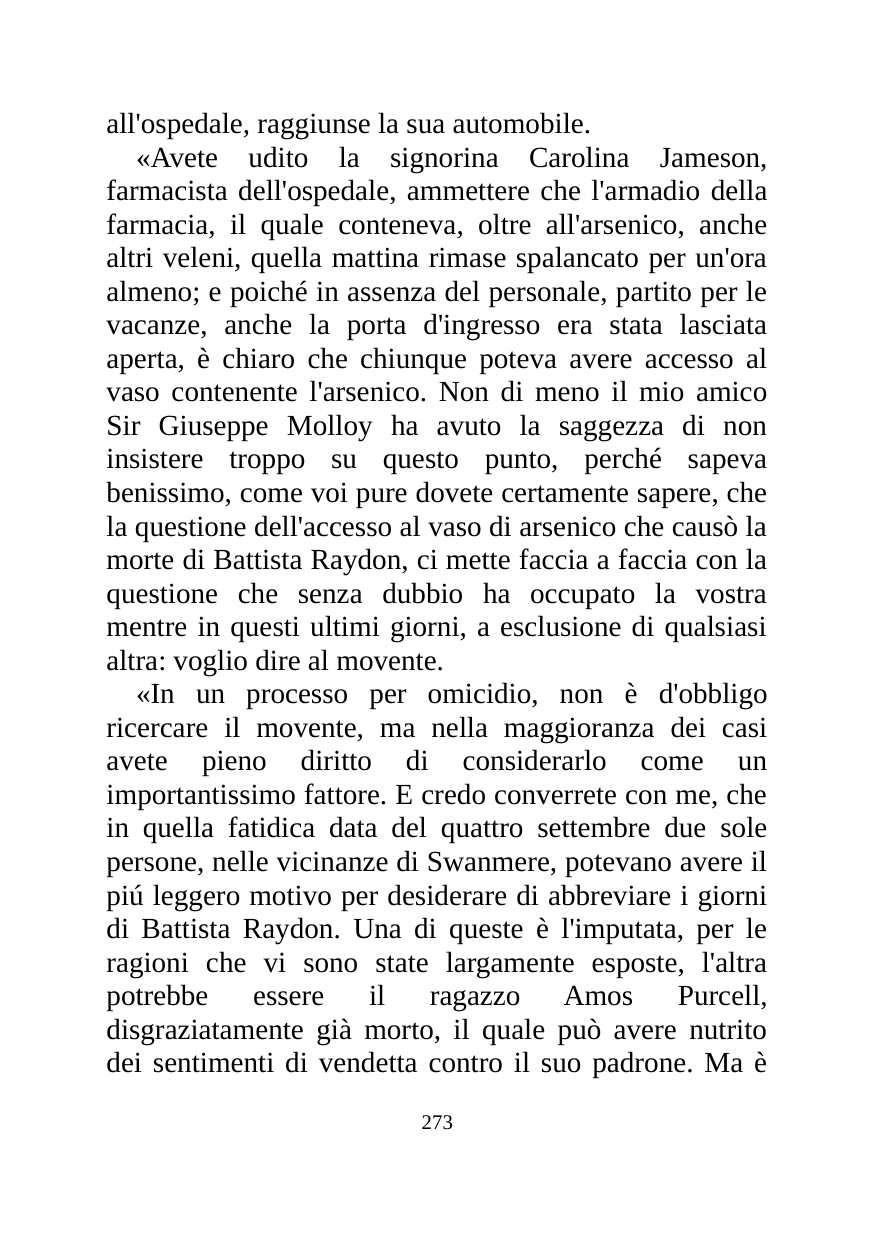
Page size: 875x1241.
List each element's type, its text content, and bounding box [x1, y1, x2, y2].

text all'ospedale, raggiunse la sua automobile. [106, 106, 768, 140]
text «In un processo per omicidio, non è d'obbligo ricercare il movente, ma nella maggioranza dei casi avete pieno diritto di considerarlo come un importantissimo fattore. E credo converrete con me, che in quella fatidica data del quattro settembre due sole persone, nelle vicinanze di Swanmere, potevano avere il piú leggero motivo per desiderare di abbreviare i giorni di Battista Raydon. Una di queste è l'imputata, per le ragioni che vi sono state largamente esposte, l'altra potrebbe essere il ragazzo Amos Purcell, disgraziatamente già morto, il quale può avere nutrito dei sentimenti di vendetta contro il suo padrone. Ma è [106, 676, 768, 1079]
text «Avete udito la signorina Carolina Jameson, farmacista dell'ospedale, ammettere che l'armadio della farmacia, il quale conteneva, oltre all'arsenico, anche altri veleni, quella mattina rimase spalancato per un'ora almeno; e poiché in assenza del personale, partito per le vacanze, anche la porta d'ingresso era stata lasciata aperta, è chiaro che chiunque poteva avere accesso al vaso contenente l'arsenico. Non di meno il mio amico Sir Giuseppe Molloy ha avuto la saggezza di non insistere troppo su questo punto, perché sapeva benissimo, come voi pure dovete certamente sapere, che la questione dell'accesso al vaso di arsenico che causò la morte di Battista Raydon, ci mette faccia a faccia con la questione che senza dubbio ha occupato la vostra mentre in questi ultimi giorni, a esclusione di qualsiasi altra: voglio dire al movente. [106, 140, 768, 676]
